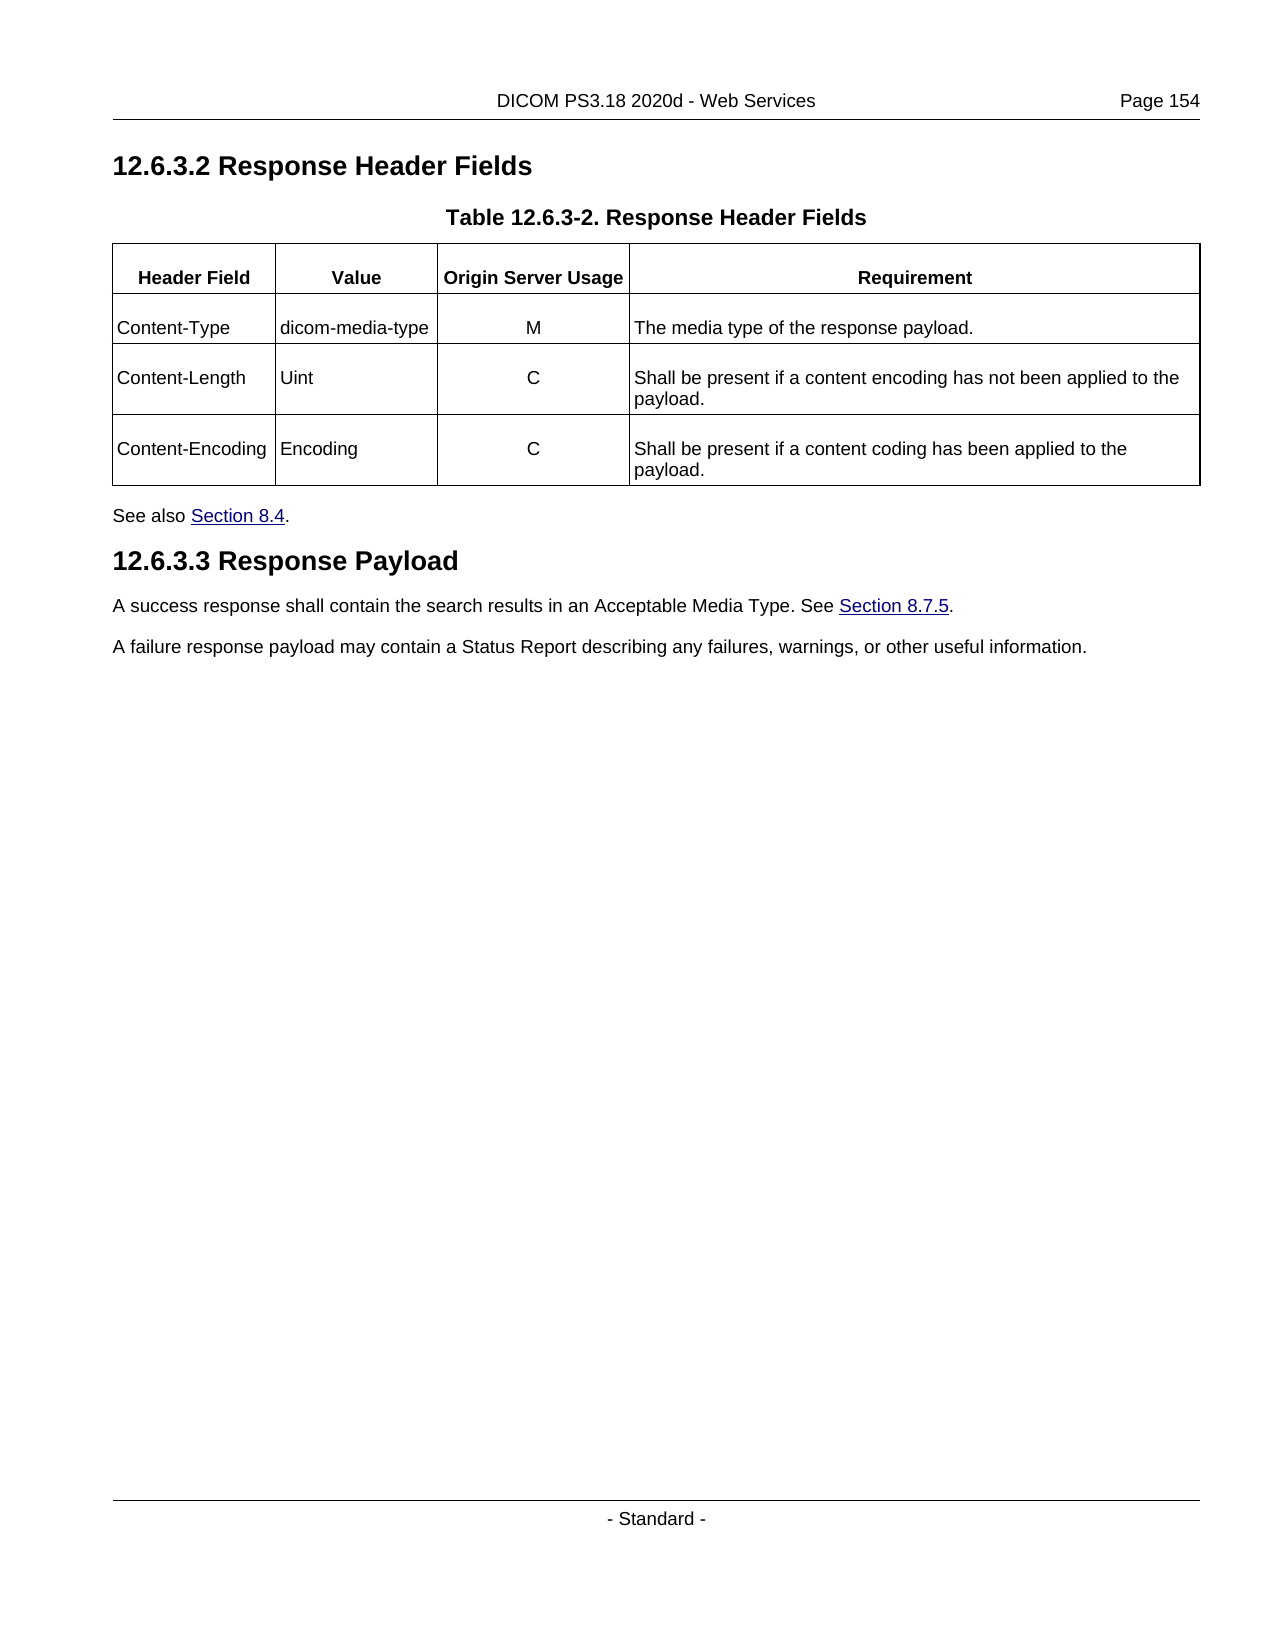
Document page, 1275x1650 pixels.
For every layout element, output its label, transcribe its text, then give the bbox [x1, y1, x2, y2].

table_cell Shall be present if a content encoding has not been applied to the payload. [630, 344, 1199, 414]
table_cell C [438, 344, 629, 414]
table_cell The media type of the response payload. [630, 294, 1199, 342]
table_header Requirement [630, 244, 1199, 293]
table_cell Content-Encoding [113, 415, 275, 485]
text Table 12.6.3-2. Response Header Fields [112, 204, 1200, 229]
text 12.6.3.2 Response Header Fields [112, 150, 1200, 181]
table_cell Content-Type [113, 294, 275, 342]
table_cell Encoding [276, 415, 437, 485]
table_header Origin Server Usage [438, 244, 629, 293]
table_header Value [276, 244, 437, 293]
text 12.6.3.3 Response Payload [112, 545, 1200, 576]
text See also Section 8.4. [112, 505, 1200, 526]
text A success response shall contain the search results in an Acceptable Media Type. See Section 8.7.5. [112, 595, 1200, 617]
table_cell Shall be present if a content coding has been applied to the payload. [630, 415, 1199, 485]
table_cell dicom-media-type [276, 294, 437, 342]
table_cell Uint [276, 344, 437, 414]
table_header Header Field [113, 244, 275, 293]
table_cell M [438, 294, 629, 342]
table_cell Content-Length [113, 344, 275, 414]
table_cell C [438, 415, 629, 485]
text A failure response payload may contain a Status Report describing any failures, warnings, or other useful information. [112, 635, 1200, 657]
